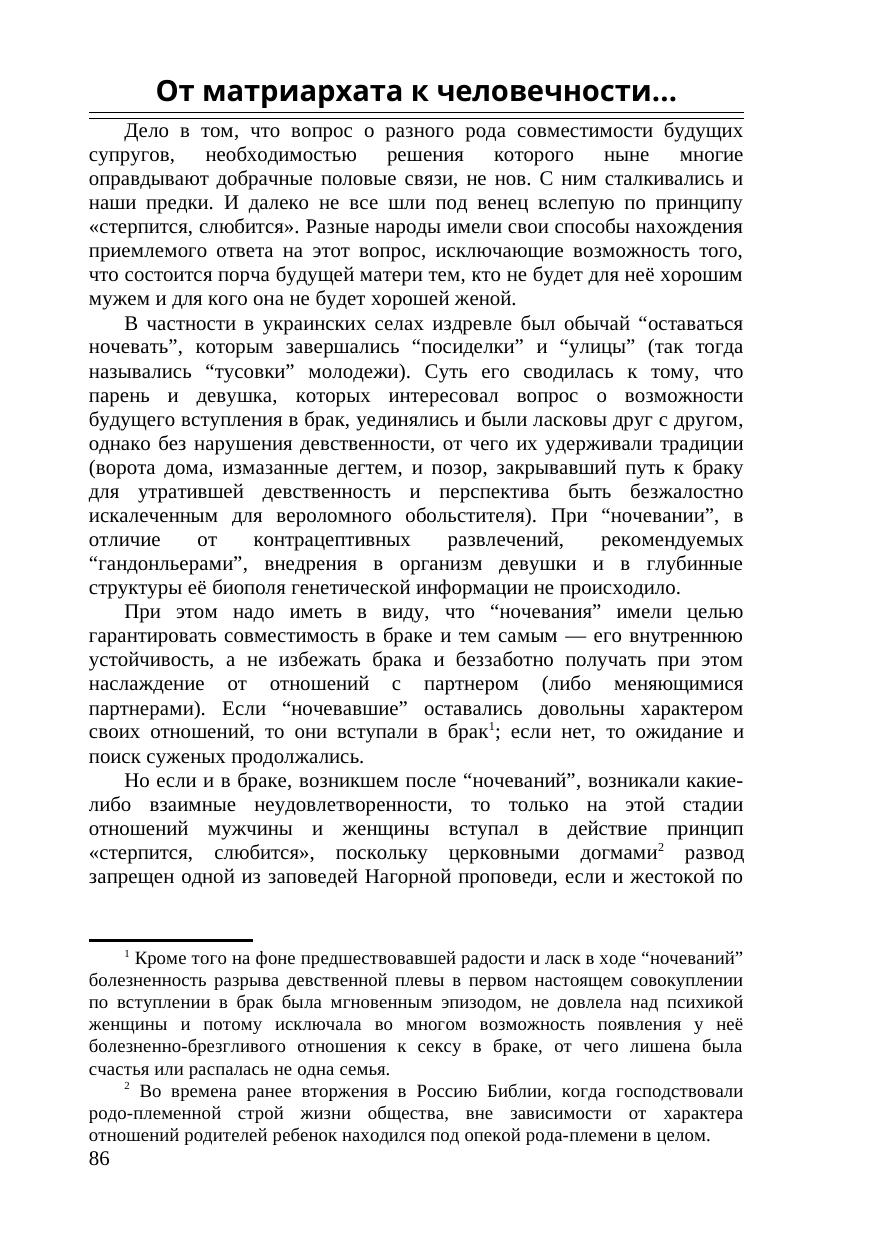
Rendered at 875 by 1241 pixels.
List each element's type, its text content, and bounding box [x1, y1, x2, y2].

text Кроме того на фоне предшествовавшей радости и ласк в ходе “ночеваний” болезненность разрыва девственной плевы в первом настоящем совокуплении по вступлении в брак была мгновенным эпизодом, не довлела над психикой женщины и потому исключала во многом возможность появления у неё болезненно-брезгливого отношения к сексу в браке, от чего лишена была счастья или распалась не одна семья. [89, 947, 744, 1079]
text При этом надо иметь в виду, что “ночевания” имели целью гарантировать совместимость в браке и тем самым — его внутреннюю устойчивость, а не избежать брака и беззаботно получать при этом наслаждение от отношений с партнером (либо меняющимися партнерами). Если “ночевавшие” оставались довольны характером своих отношений, то они вступали в брак; если нет, то ожидание и поиск суженых продолжались. [89, 599, 744, 767]
text В частности в украинских селах издревле был обычай “оставаться ночевать”, которым завершались “посиделки” и “улицы” (так тогда назывались “тусовки” молодежи). Суть его сводилась к тому, что парень и девушка, которых интересовал вопрос о возможности будущего вступления в брак, уединялись и были ласковы друг с другом, однако без нарушения девственности, от чего их удерживали традиции (ворота дома, измазанные дегтем, и позор, закрывавший путь к браку для утратившей девственность и перспектива быть безжалостно искалеченным для вероломного обольстителя). При “ночевании”, в отличие от контрацептивных развлечений, рекомендуемых “гандонльерами”, внедрения в организм девушки и в глубинные структуры её биополя генетической информации не происходило. [89, 310, 744, 599]
text Но если и в браке, возникшем после “ночеваний”, возникали какие-либо взаимные неудовлетворенности, то только на этой стадии отношений мужчины и женщины вступал в действие принцип «стерпится, слюбится», поскольку церковными догмами развод запрещен одной из заповедей Нагорной проповеди, если и жестокой по [89, 767, 744, 888]
text Дело в том, что вопрос о разного рода совместимости будущих супругов, необходимостью решения которого ныне многие оправдывают добрачные половые связи, не нов. С ним сталкивались и наши предки. И далеко не все шли под венец вслепую по принципу «стерпится, слюбится». Разные народы имели свои способы нахождения приемлемого ответа на этот вопрос, исключающие возможность того, что состоится порча будущей матери тем, кто не будет для неё хорошим мужем и для кого она не будет хорошей женой. [89, 119, 744, 310]
text Во времена ранее вторжения в Россию Библии, когда господствовали родо-племенной строй жизни общества, вне зависимости от характера отношений родителей ребенок находился под опекой рода-племени в целом. [89, 1079, 744, 1145]
